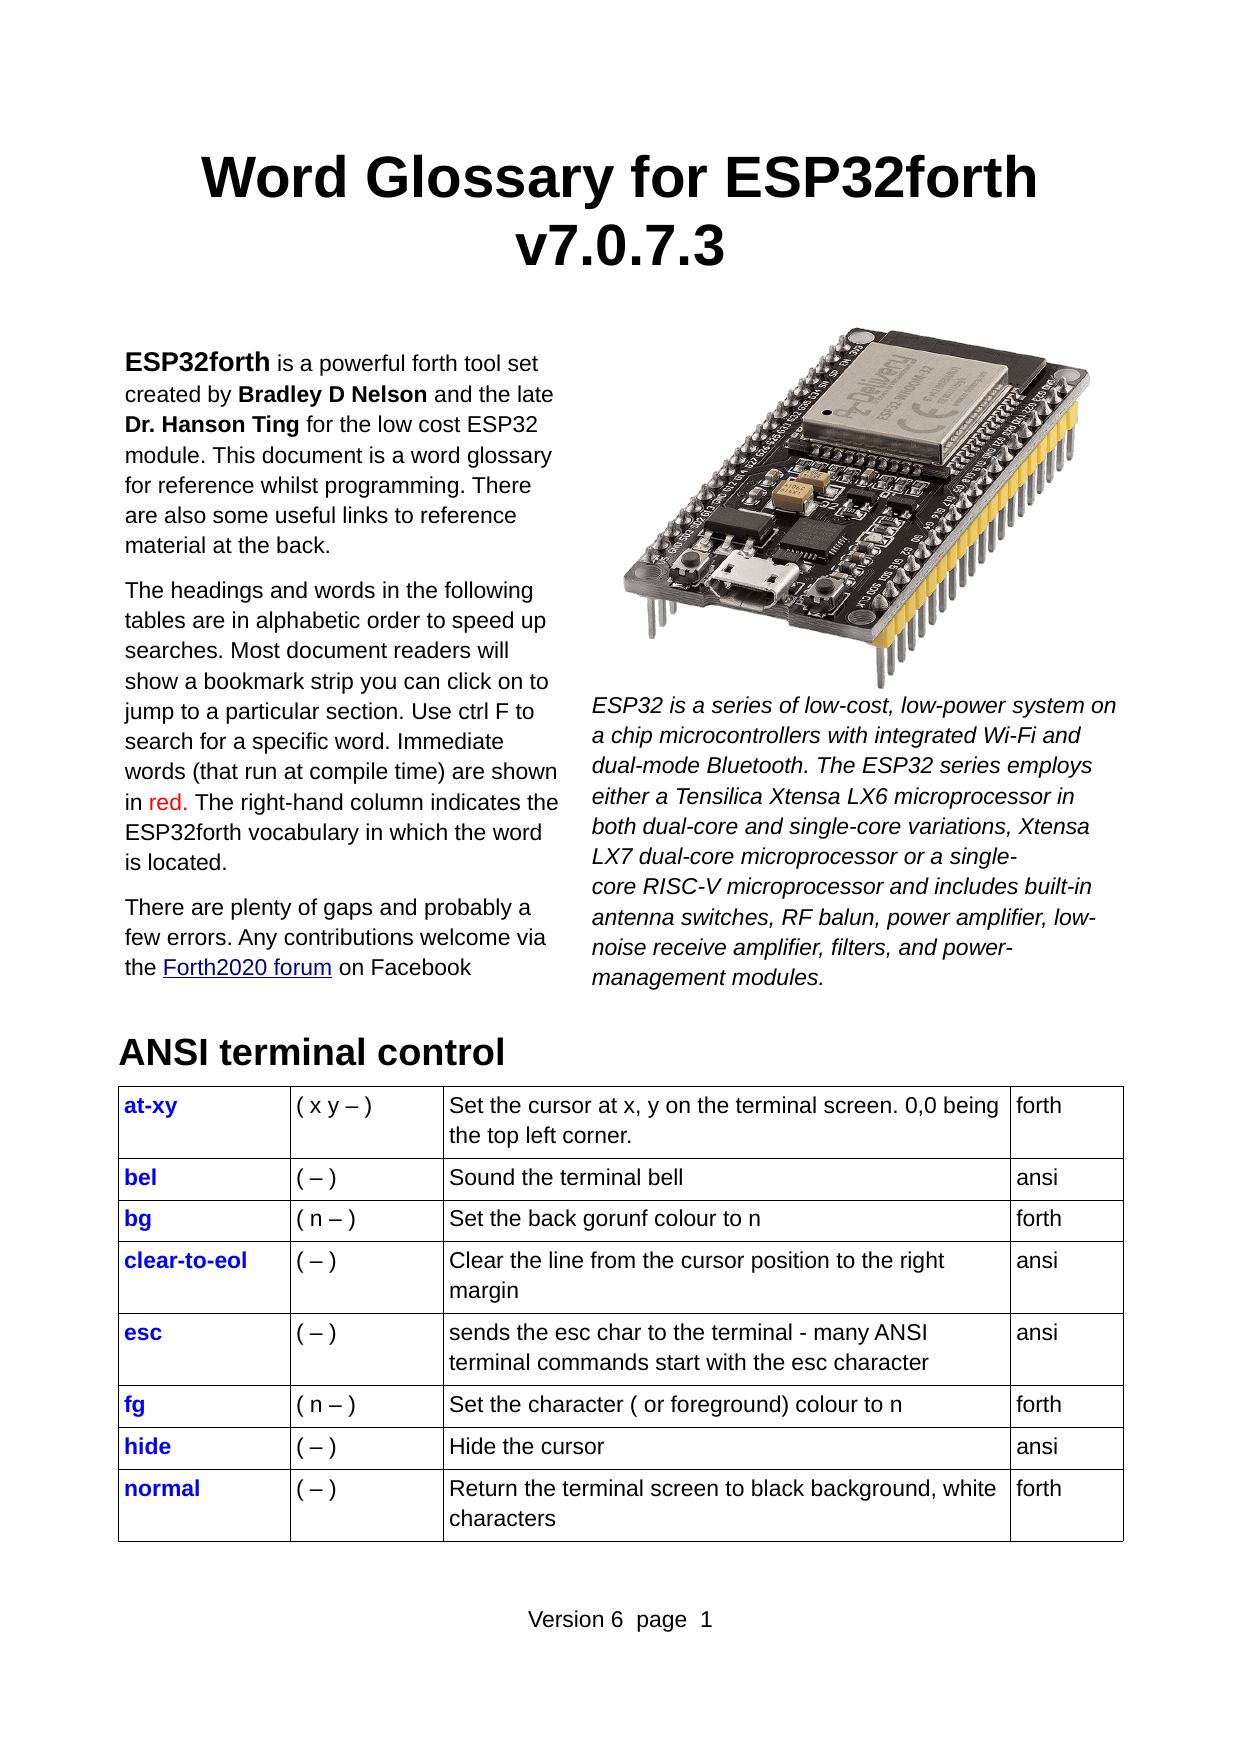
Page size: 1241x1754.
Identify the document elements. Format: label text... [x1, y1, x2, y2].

table_header ESP32 is a series of low-cost, low-power system on a chip microcontrollers with integrated Wi-Fi and dual-mode Bluetooth. The ESP32 series employs either a Tensilica Xtensa LX6 microprocessor in both dual-core and single-core variations, Xtensa LX7 dual-core microprocessor or a single-core RISC-V microprocessor and includes built-in antenna switches, RF balun, power amplifier, low-noise receive amplifier, filters, and power-management modules. [586, 290, 1123, 1004]
table_cell forth [1011, 1386, 1123, 1427]
table_cell Sound the terminal bell [444, 1159, 1010, 1199]
table_header forth [1011, 1087, 1123, 1158]
table_cell ( – ) [291, 1242, 443, 1313]
table_cell forth [1011, 1201, 1123, 1241]
table_cell ( – ) [291, 1428, 443, 1469]
table_cell Hide the cursor [444, 1428, 1010, 1469]
table_cell ( – ) [291, 1314, 443, 1385]
table_cell ansi [1011, 1314, 1123, 1385]
table_cell Clear the line from the cursor position to the right margin [444, 1242, 1010, 1313]
table_header ( x y – ) [291, 1087, 443, 1158]
table_cell ( n – ) [291, 1386, 443, 1427]
table_cell hide [119, 1428, 290, 1469]
table_cell bg [119, 1201, 290, 1241]
table_cell normal [119, 1470, 290, 1541]
table_cell ansi [1011, 1428, 1123, 1469]
table_cell clear-to-eol [119, 1242, 290, 1313]
table_cell ansi [1011, 1159, 1123, 1199]
table_cell forth [1011, 1470, 1123, 1541]
table_cell ( – ) [291, 1470, 443, 1541]
title Word Glossary for ESP32forth v7.0.7.3 [118, 143, 1122, 277]
table_cell ( – ) [291, 1159, 443, 1199]
table_cell Return the terminal screen to black background, white characters [444, 1470, 1010, 1541]
table_header ESP32forth is a powerful forth tool set created by Bradley D Nelson and the late Dr. Hanson Ting for the low cost ESP32 module. This document is a word glossary for reference whilst programming. There are also some useful links to reference material at the back. The headings and words in the following tables are in alphabetic order to speed up searches. Most document readers will show a bookmark strip you can click on to jump to a particular section. Use ctrl F to search for a specific word. Immediate words (that run at compile time) are shown in red. The right-hand column indicates the ESP32forth vocabulary in which the word is located. There are plenty of gaps and probably a few errors. Any contributions welcome via the Forth2020 forum on Facebook [119, 290, 586, 1004]
subtitle ANSI terminal control [118, 1029, 1122, 1073]
table_header at-xy [119, 1087, 290, 1158]
table_cell Set the character ( or foreground) colour to n [444, 1386, 1010, 1427]
table_cell Set the back gorunf colour to n [444, 1201, 1010, 1241]
table_cell esc [119, 1314, 290, 1385]
table_cell fg [119, 1386, 290, 1427]
table_cell sends the esc char to the terminal - many ANSI terminal commands start with the esc character [444, 1314, 1010, 1385]
table_header Set the cursor at x, y on the terminal screen. 0,0 being the top left corner. [444, 1087, 1010, 1158]
picture [623, 327, 1090, 689]
table_cell ansi [1011, 1242, 1123, 1313]
table_cell ( n – ) [291, 1201, 443, 1241]
table_cell bel [119, 1159, 290, 1199]
